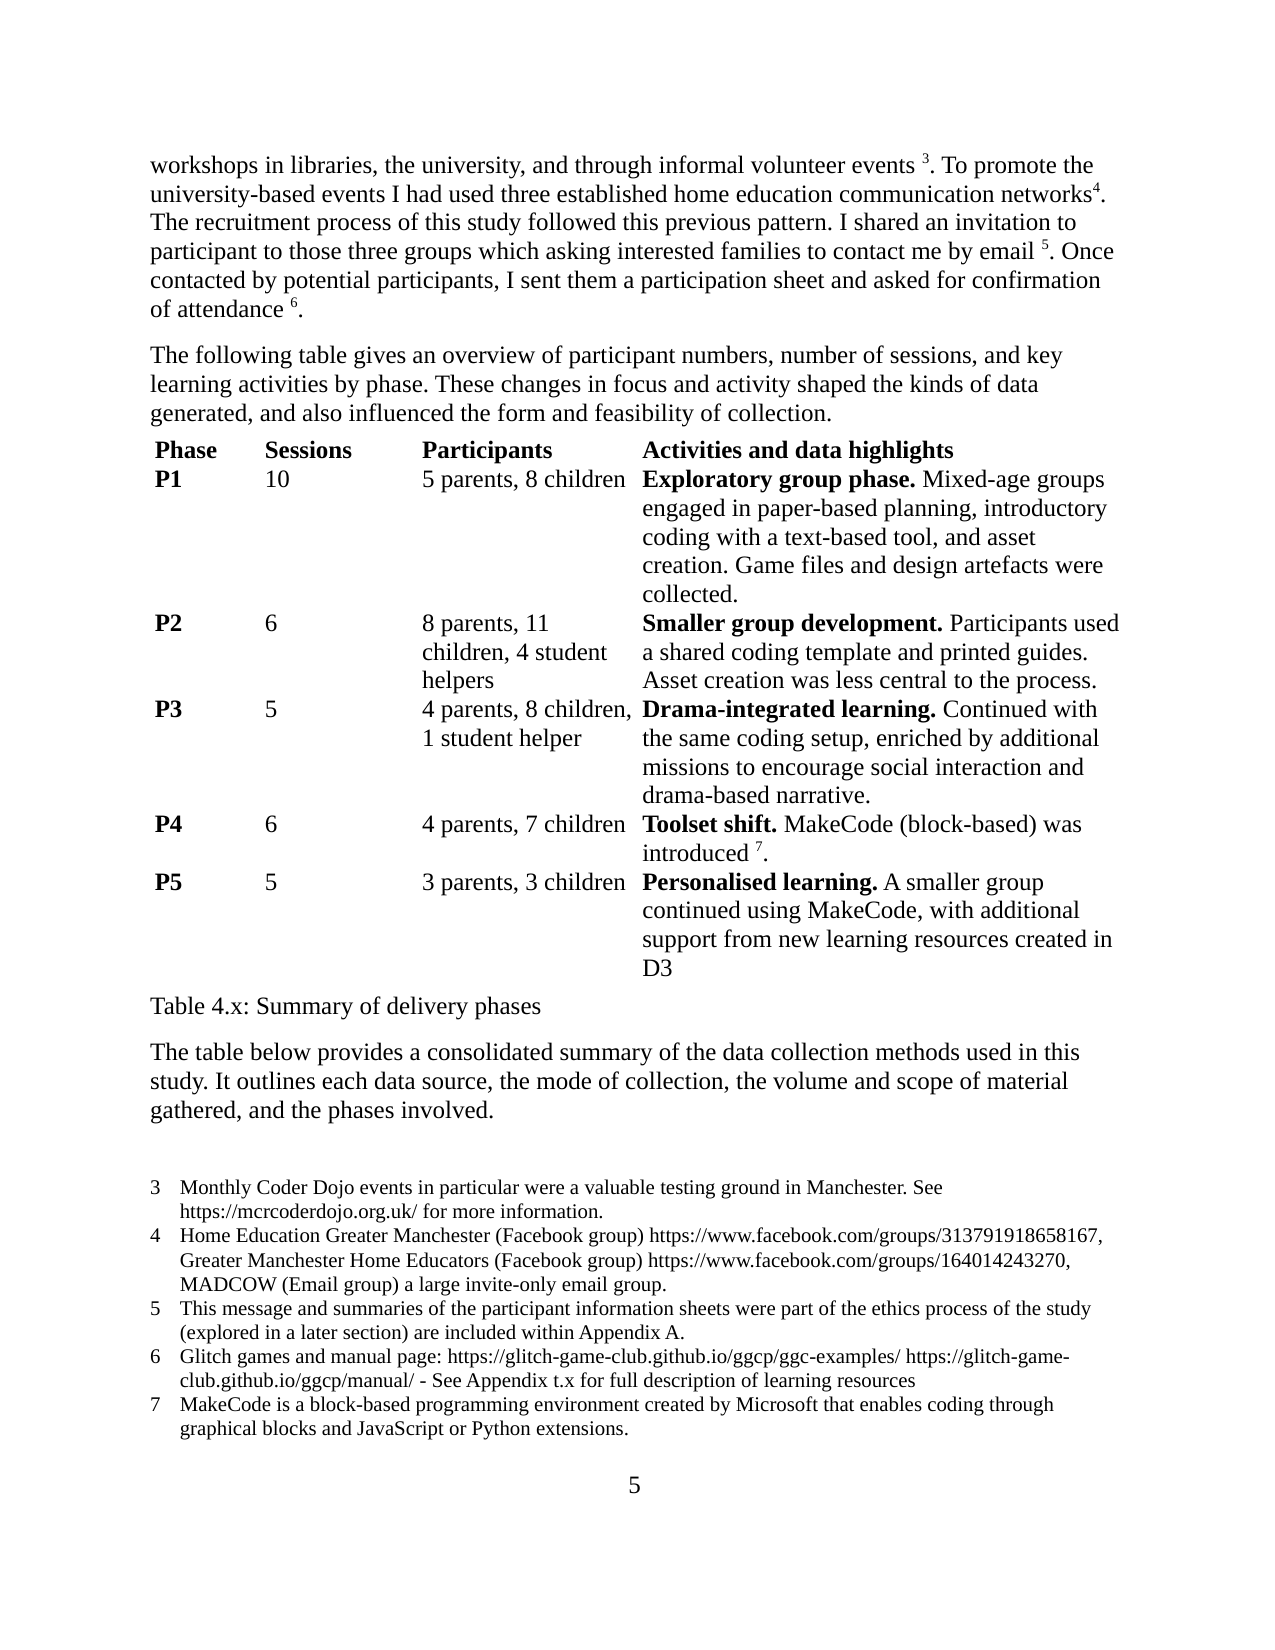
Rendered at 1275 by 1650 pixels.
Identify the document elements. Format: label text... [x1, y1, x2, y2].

text Monthly Coder Dojo events in particular were a valuable testing ground in Manchester. See https://mcrcoderdojo.org.uk/ for more information. [150, 1175, 1125, 1223]
table_cell Toolset shift. MakeCode (block-based) was introduced . [638, 809, 1125, 867]
table_cell Exploratory group phase. Mixed-age groups engaged in paper-based planning, introductory coding with a text-based tool, and asset creation. Game files and design artefacts were collected. [638, 464, 1125, 608]
text The following table gives an overview of participant numbers, number of sessions, and key learning activities by phase. These changes in focus and activity shaped the kinds of data generated, and also influenced the form and feasibility of collection. [150, 340, 1125, 427]
table_header Phase [150, 436, 260, 464]
table_cell 8 parents, 11 children, 4 student helpers [417, 608, 637, 694]
table_cell P3 [150, 694, 260, 809]
table_header Participants [417, 436, 637, 464]
table_cell 4 parents, 8 children, 1 student helper [417, 694, 637, 809]
table_cell 5 [260, 694, 417, 809]
table_cell 10 [260, 464, 417, 608]
table_cell 6 [260, 809, 417, 867]
table_cell 5 parents, 8 children [417, 464, 637, 608]
table_cell 3 parents, 3 children [417, 867, 637, 982]
table_cell P2 [150, 608, 260, 694]
table_cell 4 parents, 7 children [417, 809, 637, 867]
table_cell Drama-integrated learning. Continued with the same coding setup, enriched by additional missions to encourage social interaction and drama-based narrative. [638, 694, 1125, 809]
text Glitch games and manual page: https://glitch-game-club.github.io/ggcp/ggc-examples/ https://glitch-game-club.github.io/ggcp/manual/ - See Appendix t.x for full description of learning resources [150, 1344, 1125, 1392]
table_cell 5 [260, 867, 417, 982]
table_header Sessions [260, 436, 417, 464]
text workshops in libraries, the university, and through informal volunteer events . To promote the university-based events I had used three established home education communication networks. The recruitment process of this study followed this previous pattern. I shared an invitation to participant to those three groups which asking interested families to contact me by email . Once contacted by potential participants, I sent them a participation sheet and asked for confirmation of attendance . [150, 150, 1125, 322]
text Table 4.x: Summary of delivery phases [150, 991, 1125, 1019]
table_cell P4 [150, 809, 260, 867]
table_cell Personalised learning. A smaller group continued using MakeCode, with additional support from new learning resources created in D3 [638, 867, 1125, 982]
text The table below provides a consolidated summary of the data collection methods used in this study. It outlines each data source, the mode of collection, the volume and scope of material gathered, and the phases involved. [150, 1037, 1125, 1124]
table_cell P5 [150, 867, 260, 982]
table_cell P1 [150, 464, 260, 608]
text Home Education Greater Manchester (Facebook group) https://www.facebook.com/groups/313791918658167, Greater Manchester Home Educators (Facebook group) https://www.facebook.com/groups/164014243270, MADCOW (Email group) a large invite-only email group. [150, 1223, 1125, 1296]
text This message and summaries of the participant information sheets were part of the ethics process of the study (explored in a later section) are included within Appendix A. [150, 1296, 1125, 1344]
table_header Activities and data highlights [638, 436, 1125, 464]
table_cell Smaller group development. Participants used a shared coding template and printed guides. Asset creation was less central to the process. [638, 608, 1125, 694]
table_cell 6 [260, 608, 417, 694]
